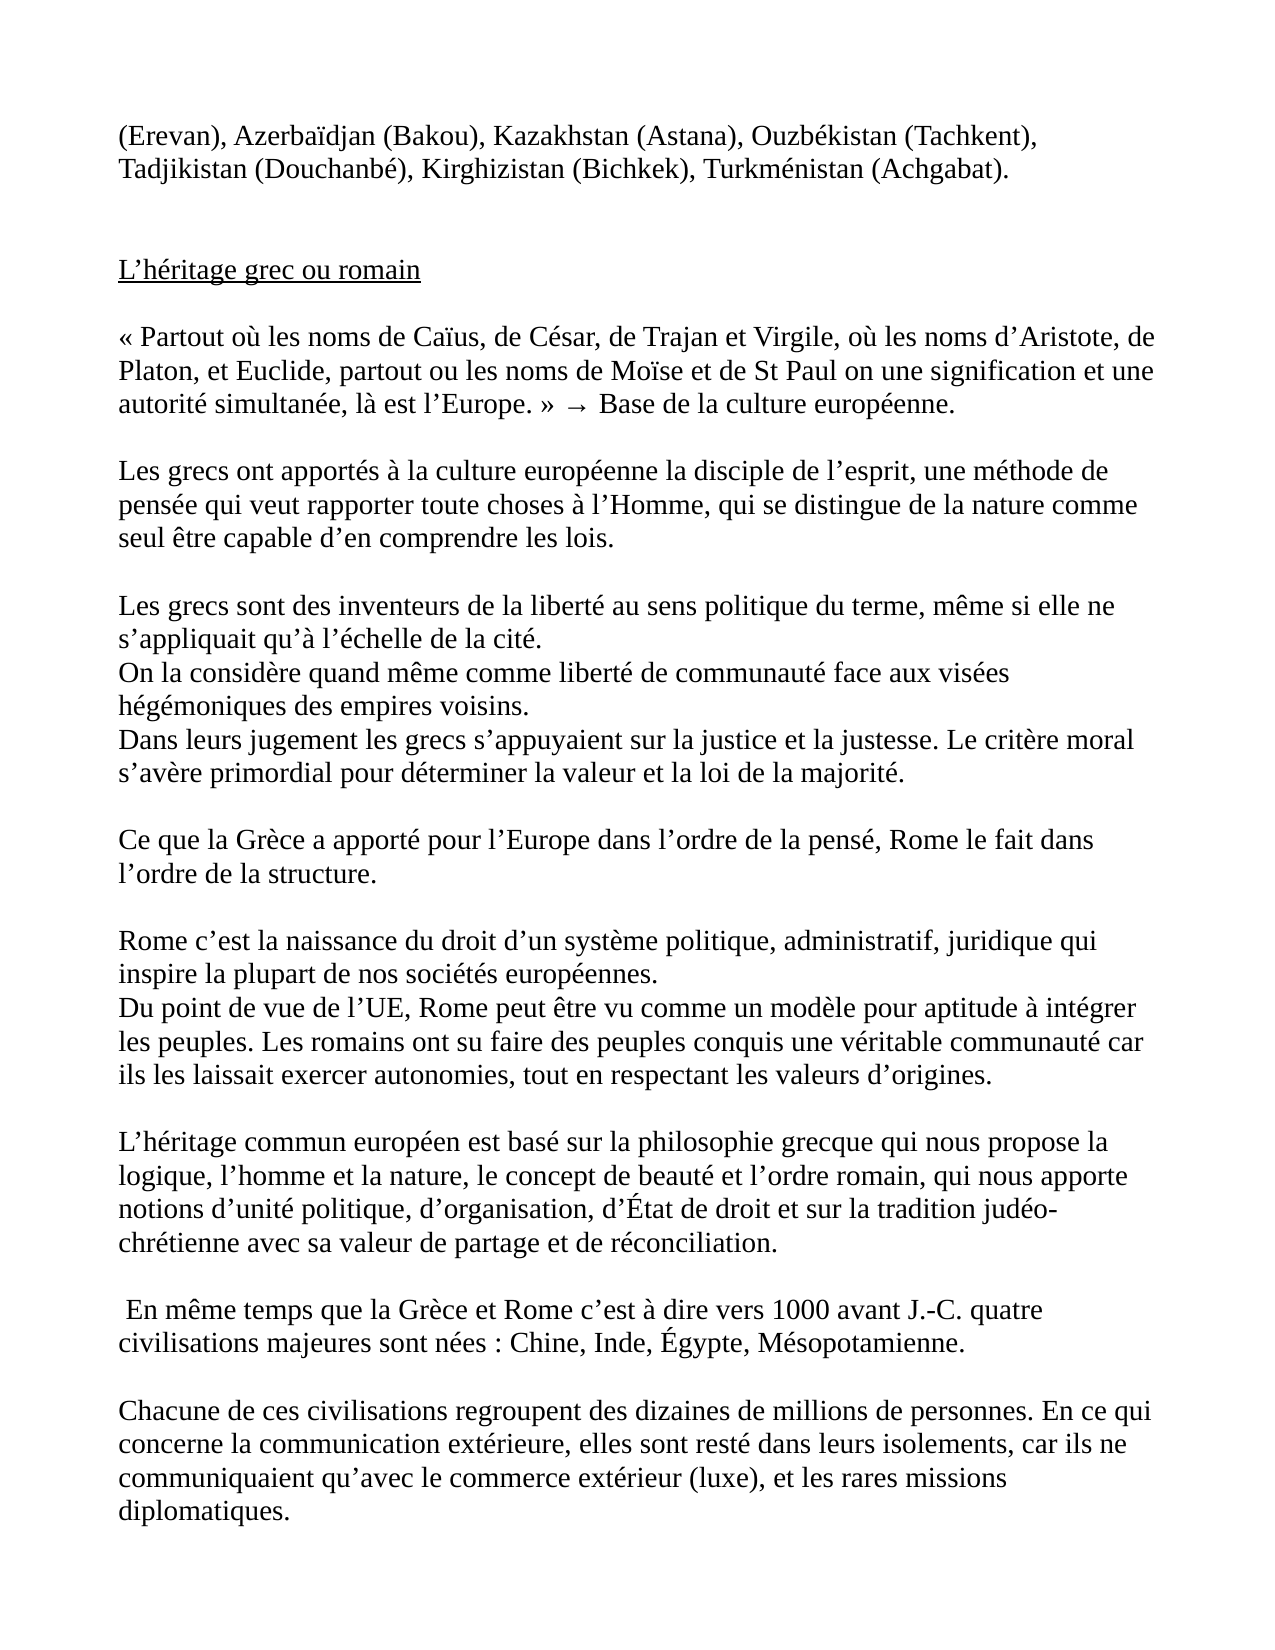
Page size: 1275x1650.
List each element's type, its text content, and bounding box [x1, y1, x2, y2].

text Les grecs ont apportés à la culture européenne la disciple de l’esprit, une méthode de pensée qui veut rapporter toute choses à l’Homme, qui se distingue de la nature comme seul être capable d’en comprendre les lois. [118, 453, 1157, 554]
text Les grecs sont des inventeurs de la liberté au sens politique du terme, même si elle ne s’appliquait qu’à l’échelle de la cité. On la considère quand même comme liberté de communauté face aux visées hégémoniques des empires voisins. Dans leurs jugement les grecs s’appuyaient sur la justice et la justesse. Le critère moral s’avère primordial pour déterminer la valeur et la loi de la majorité. [118, 588, 1157, 789]
text Chacune de ces civilisations regroupent des dizaines de millions de personnes. En ce qui concerne la communication extérieure, elles sont resté dans leurs isolements, car ils ne communiquaient qu’avec le commerce extérieur (luxe), et les rares missions diplomatiques. [118, 1393, 1157, 1527]
text « Partout où les noms de Caïus, de César, de Trajan et Virgile, où les noms d’Aristote, de Platon, et Euclide, partout ou les noms de Moïse et de St Paul on une signification et une autorité simultanée, là est l’Europe. » → Base de la culture européenne. [118, 319, 1157, 420]
text Rome c’est la naissance du droit d’un système politique, administratif, juridique qui inspire la plupart de nos sociétés européennes. Du point de vue de l’UE, Rome peut être vu comme un modèle pour aptitude à intégrer les peuples. Les romains ont su faire des peuples conquis une véritable communauté car ils les laissait exercer autonomies, tout en respectant les valeurs d’origines. [118, 923, 1157, 1124]
text Ce que la Grèce a apporté pour l’Europe dans l’ordre de la pensé, Rome le fait dans l’ordre de la structure. [118, 822, 1157, 889]
text (Erevan), Azerbaïdjan (Bakou), Kazakhstan (Astana), Ouzbékistan (Tachkent), Tadjikistan (Douchanbé), Kirghizistan (Bichkek), Turkménistan (Achgabat). [118, 118, 1157, 185]
text L’héritage commun européen est basé sur la philosophie grecque qui nous propose la logique, l’homme et la nature, le concept de beauté et l’ordre romain, qui nous apporte notions d’unité politique, d’organisation, d’État de droit et sur la tradition judéo-chrétienne avec sa valeur de partage et de réconciliation. [118, 1124, 1157, 1258]
text L’héritage grec ou romain [118, 252, 1157, 286]
text En même temps que la Grèce et Rome c’est à dire vers 1000 avant J.-C. quatre civilisations majeures sont nées : Chine, Inde, Égypte, Mésopotamienne. [118, 1292, 1157, 1359]
